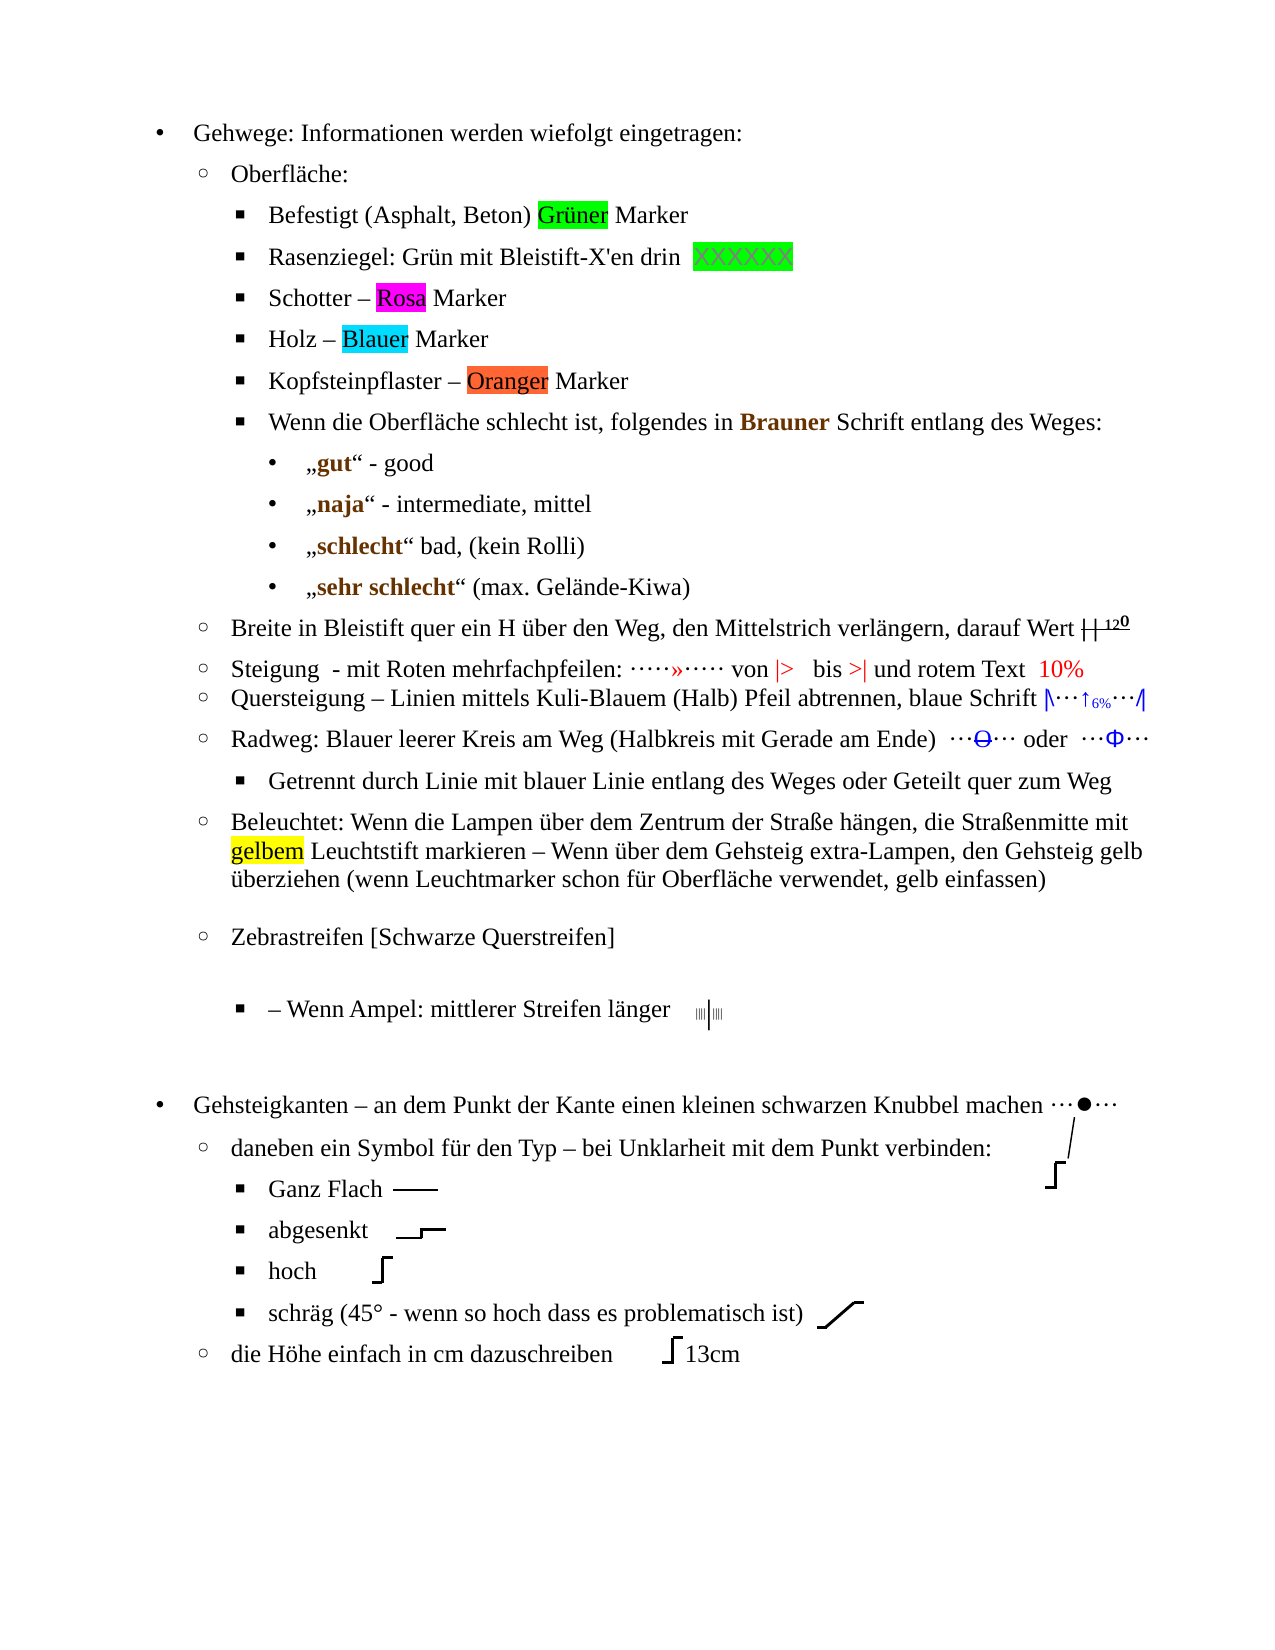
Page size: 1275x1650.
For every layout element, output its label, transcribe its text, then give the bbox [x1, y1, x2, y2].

list Gehsteigkanten – an dem Punkt der Kante einen kleinen schwarzen Knubbel machen ···●··· [156, 1084, 1157, 1120]
list abgesenkt [231, 1215, 1157, 1244]
list „gut“ - good [268, 448, 1157, 477]
list Quersteigung – Linien mittels Kuli-Blauem (Halb) Pfeil abtrennen, blaue Schrift |\···↑6%···/| [193, 683, 1157, 712]
list „naja“ - intermediate, mittel [268, 489, 1157, 518]
list Holz – Blauer Marker [231, 324, 1157, 353]
list Oberfläche: [193, 159, 1157, 188]
list hoch [231, 1256, 1157, 1285]
list Breite in Bleistift quer ein H über den Weg, den Mittelstrich verlängern, darauf Wert | | ¹²⁰ [193, 613, 1157, 642]
list Rasenziegel: Grün mit Bleistift-X'en drin XXXXXX [231, 242, 1157, 271]
list „sehr schlecht“ (max. Gelände-Kiwa) [268, 572, 1157, 601]
list Radweg: Blauer leerer Kreis am Weg (Halbkreis mit Gerade am Ende) ···O··· oder ···Φ··· [193, 724, 1157, 753]
list Schotter – Rosa Marker [231, 283, 1157, 312]
list – Wenn Ampel: mittlerer Streifen länger ||||||||| [231, 963, 1157, 1030]
list Ganz Flach [231, 1174, 1157, 1203]
list Kopfsteinpflaster – Oranger Marker [231, 366, 1157, 394]
list Beleuchtet: Wenn die Lampen über dem Zentrum der Straße hängen, die Straßenmitte mit gelbem Leuchtstift markieren – Wenn über dem Gehsteig extra-Lampen, den Gehsteig gelb überziehen (wenn Leuchtmarker schon für Oberfläche verwendet, gelb einfassen) [193, 807, 1157, 893]
list schräg (45° - wenn so hoch dass es problematisch ist) [231, 1298, 1157, 1326]
list Befestigt (Asphalt, Beton) Grüner Marker [231, 201, 1157, 229]
list Wenn die Oberfläche schlecht ist, folgendes in Brauner Schrift entlang des Weges: [231, 407, 1157, 436]
list „schlecht“ bad, (kein Rolli) [268, 531, 1157, 559]
list Steigung - mit Roten mehrfachpfeilen: ·····»····· von |> bis >| und rotem Text 10% [193, 654, 1157, 683]
list die Höhe einfach in cm dazuschreiben 13cm [193, 1339, 1157, 1368]
list Gehwege: Informationen werden wiefolgt eingetragen: [156, 118, 1157, 147]
list Zebrastreifen [Schwarze Querstreifen] [193, 922, 1157, 951]
list Getrennt durch Linie mit blauer Linie entlang des Weges oder Geteilt quer zum Weg [231, 766, 1157, 794]
list daneben ein Symbol für den Typ – bei Unklarheit mit dem Punkt verbinden: [193, 1133, 1157, 1161]
